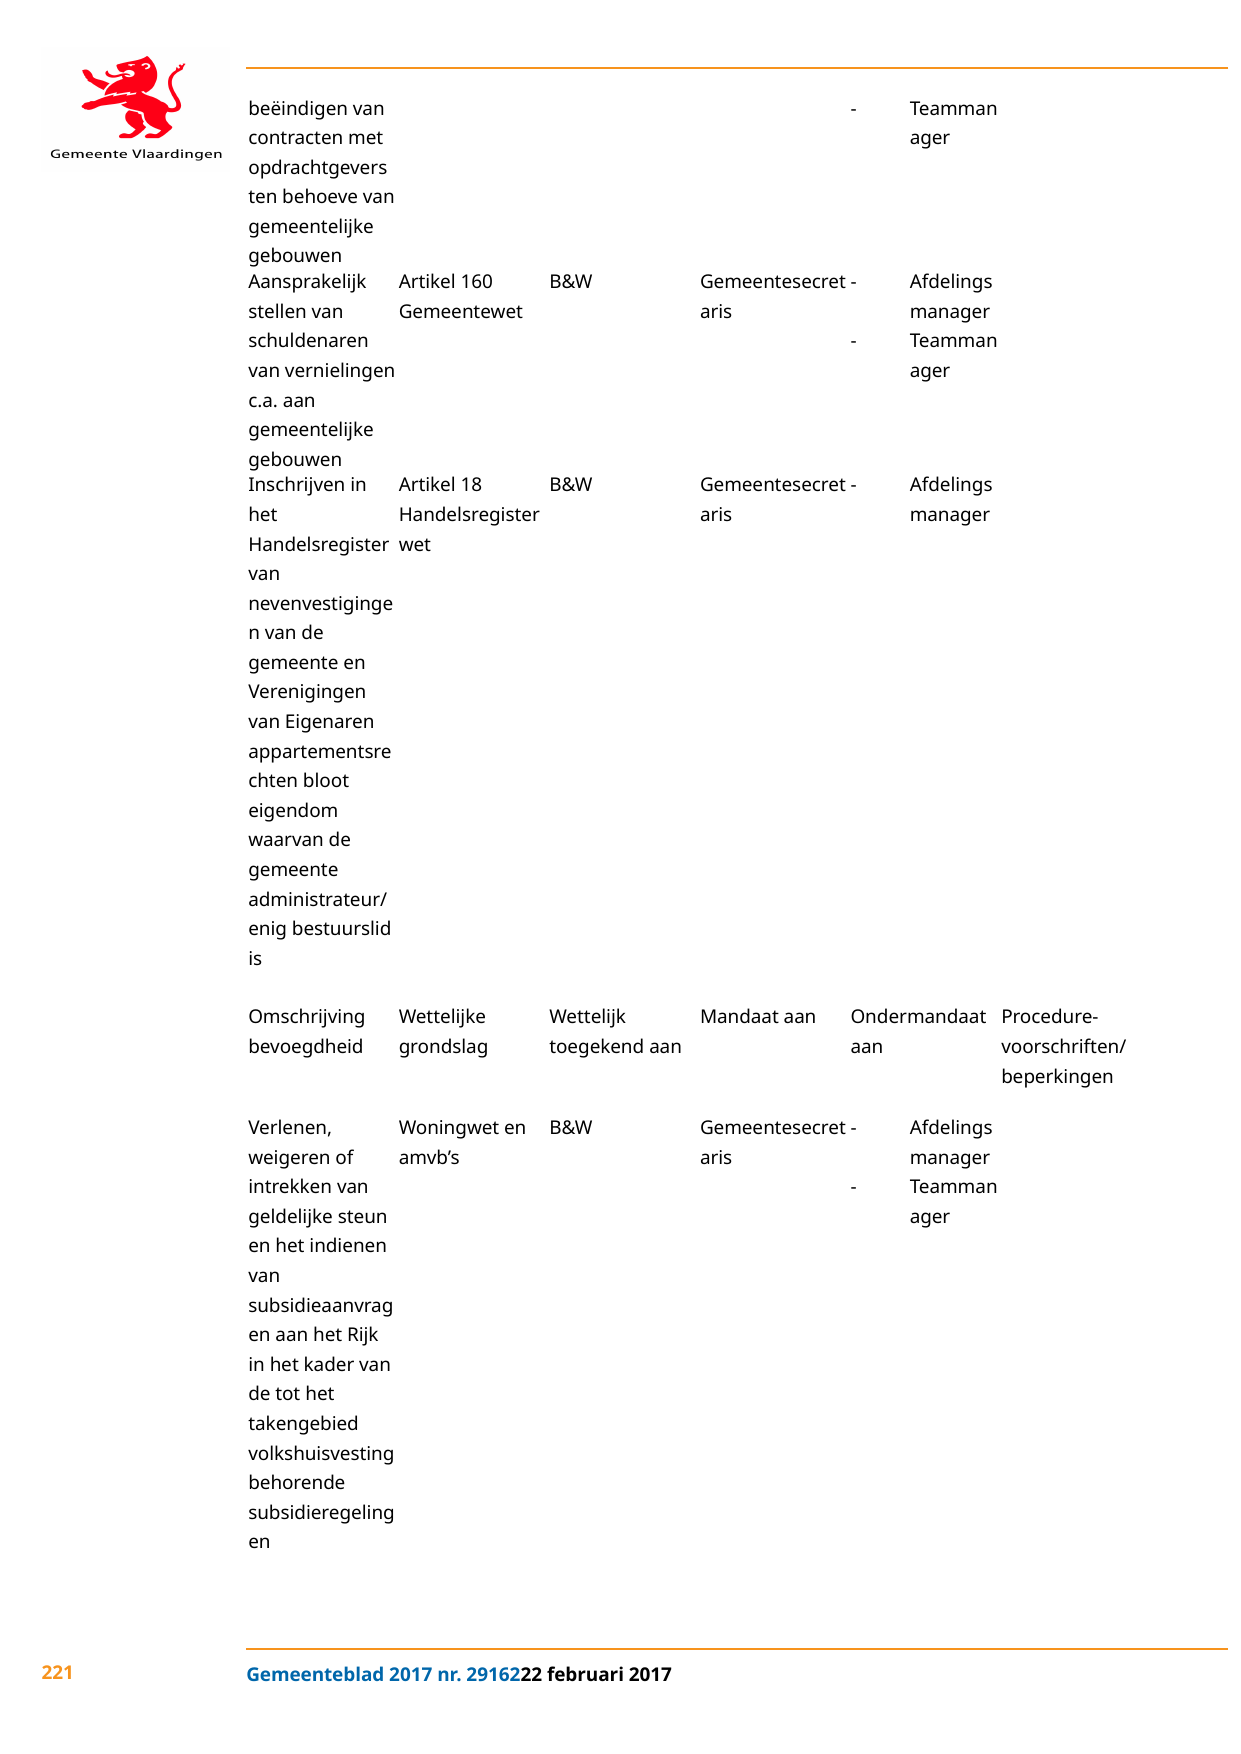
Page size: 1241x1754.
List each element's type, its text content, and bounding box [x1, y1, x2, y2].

table_cell [700, 95, 850, 268]
table_header Omschrijving bevoegdheid [248, 1004, 398, 1088]
table_cell [248, 1089, 398, 1114]
table_header [1001, 1114, 1152, 1554]
picture [41, 47, 231, 172]
table_cell Teammanager [850, 95, 1001, 268]
table_cell Aansprakelijk stellen van schuldenaren van vernielingen c.a. aan gemeentelijke gebouwen [248, 269, 398, 472]
table_cell Afdelingsmanager [850, 472, 1001, 971]
table_header Ondermandaat aan [850, 1004, 1001, 1088]
table_cell B&W [549, 472, 700, 971]
table_cell [399, 95, 549, 268]
table_cell [1001, 269, 1152, 472]
table_cell [549, 95, 700, 268]
table_cell Afdelingsmanager Teammanager [850, 269, 1001, 472]
table_cell Gemeentesecretaris [700, 269, 850, 472]
table_header Wettelijk toegekend aan [549, 1004, 700, 1088]
table_cell Artikel 160 Gemeentewet [399, 269, 549, 472]
table_cell B&W [549, 269, 700, 472]
table_cell Artikel 18 Handelsregisterwet [399, 472, 549, 971]
table_cell [1001, 472, 1152, 971]
table_header Procedure-voorschriften/beperkingen [1001, 1004, 1152, 1088]
table_cell beëindigen van contracten met opdrachtgevers ten behoeve van gemeentelijke gebouwen [248, 95, 398, 268]
table_cell Gemeentesecretaris [700, 472, 850, 971]
table_cell [1001, 95, 1152, 268]
table_header Woningwet en amvb’s [399, 1114, 549, 1554]
table_header B&W [549, 1114, 700, 1554]
table_header Wettelijke grondslag [399, 1004, 549, 1088]
table_header Afdelingsmanager Teammanager [850, 1114, 1001, 1554]
table_header Gemeentesecretaris [700, 1114, 850, 1554]
table_cell Inschrijven in het Handelsregister van nevenvestigingen van de gemeente en Verenigingen van Eigenaren appartementsrechten bloot eigendom waarvan de gemeente administrateur/ enig bestuurslid is [248, 472, 398, 971]
table_header Mandaat aan [700, 1004, 850, 1088]
table_header Verlenen, weigeren of intrekken van geldelijke steun en het indienen van subsidieaanvragen aan het Rijk in het kader van de tot het takengebied volkshuisvesting behorende subsidieregelingen [248, 1114, 398, 1554]
